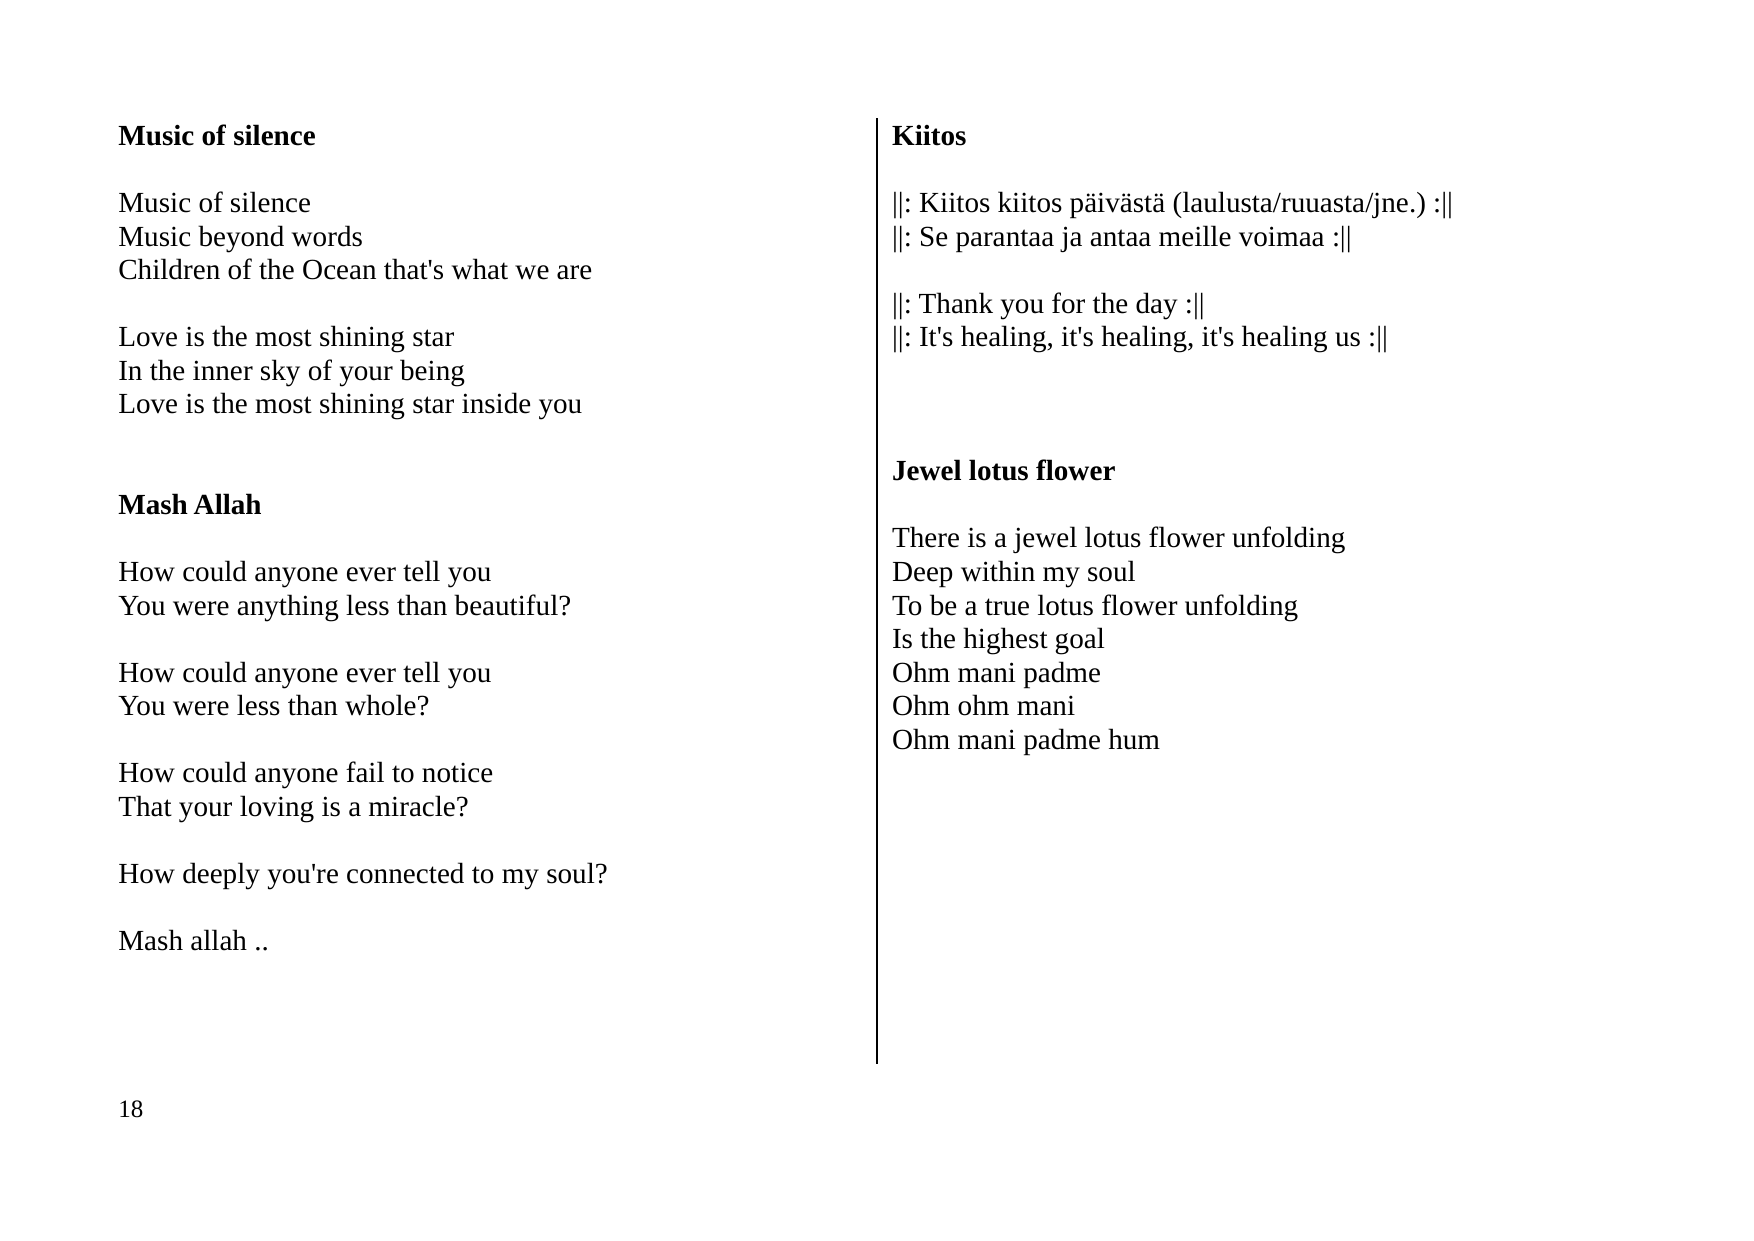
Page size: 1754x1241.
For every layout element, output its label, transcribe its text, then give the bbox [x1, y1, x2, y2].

text Is the highest goal [892, 621, 1635, 655]
text ||: Kiitos kiitos päivästä (laulusta/ruuasta/jne.) :|| [892, 185, 1635, 219]
text How deeply you're connected to my soul? [118, 856, 862, 889]
text Ohm mani padme hum [892, 722, 1635, 755]
text There is a jewel lotus flower unfolding [892, 521, 1635, 554]
text How could anyone ever tell you [118, 655, 862, 688]
text You were less than whole? [118, 688, 862, 722]
text How could anyone fail to notice [118, 755, 862, 789]
text ||: Thank you for the day :|| [892, 286, 1635, 319]
text Mash allah .. [118, 923, 862, 957]
text Mash Allah [118, 487, 862, 521]
text Jewel lotus flower [892, 453, 1635, 487]
text Deep within my soul [892, 554, 1635, 588]
text Music of silence Music beyond words Children of the Ocean that's what we are Love is the most shining star In the inner sky of your being Love is the most shining star inside you [118, 185, 862, 420]
text Music of silence [118, 118, 862, 152]
text You were anything less than beautiful? [118, 588, 862, 621]
text That your loving is a miracle? [118, 789, 862, 822]
text Kiitos [892, 118, 1635, 152]
text ||: It's healing, it's healing, it's healing us :|| [892, 319, 1635, 353]
text ||: Se parantaa ja antaa meille voimaa :|| [892, 219, 1635, 252]
text Ohm ohm mani [892, 688, 1635, 722]
text Ohm mani padme [892, 655, 1635, 688]
text How could anyone ever tell you [118, 554, 862, 588]
text To be a true lotus flower unfolding [892, 588, 1635, 621]
